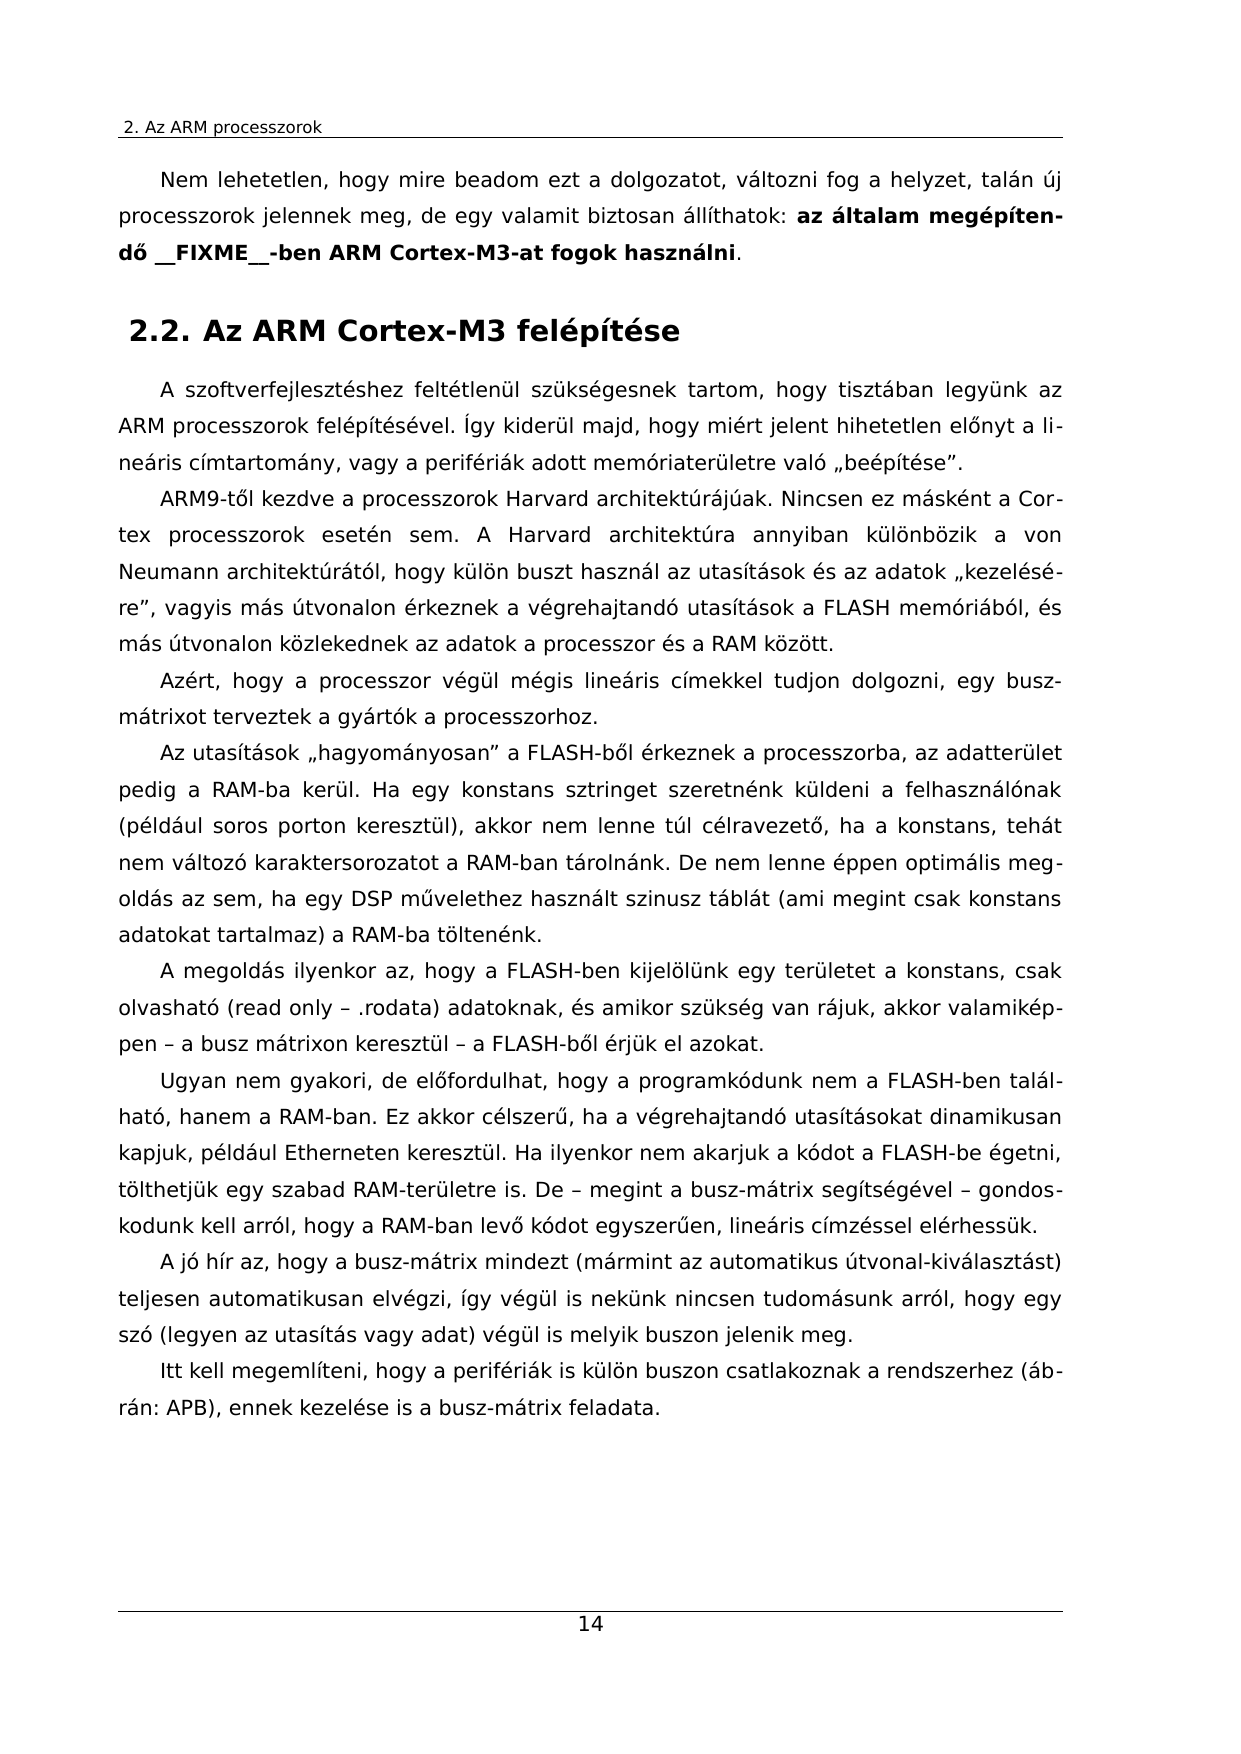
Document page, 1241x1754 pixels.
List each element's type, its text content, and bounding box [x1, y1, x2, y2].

text Azért, hogy a processzor végül mégis lineáris címekkel tudjon dolgozni, egy busz-mátrixot terveztek a gyártók a processzorhoz. [118, 669, 1063, 729]
text ARM9-től kezdve a processzorok Harvard architektúrájúak. Nincsen ez másként a Cor­tex processzorok esetén sem. A Harvard architektúra annyiban különbözik a von Neumann architektúrától, hogy külön buszt használ az utasítások és az adatok „kezelésé­re”, vagyis más útvonalon érkeznek a végrehajtandó utasítások a FLASH memóriából, és más útvonalon közlekednek az adatok a processzor és a RAM között. [118, 487, 1063, 657]
text A megoldás ilyenkor az, hogy a FLASH-ben kijelölünk egy területet a konstans, csak olvasható (read only – .rodata) adatoknak, és amikor szükség van rájuk, akkor valamikép­pen – a busz mátrixon keresztül – a FLASH-ből érjük el azokat. [118, 959, 1063, 1057]
text A szoftverfejlesztéshez feltétlenül szükségesnek tartom, hogy tisztában legyünk az ARM processzorok felépítésével. Így kiderül majd, hogy miért jelent hihetetlen előnyt a li­neáris címtartomány, vagy a perifériák adott memóriaterületre való „beépítése”. [118, 378, 1063, 475]
text Ugyan nem gyakori, de előfordulhat, hogy a programkódunk nem a FLASH-ben talál­ható, hanem a RAM-ban. Ez akkor célszerű, ha a végrehajtandó utasításokat dinamikusan kapjuk, például Etherneten keresztül. Ha ilyenkor nem akarjuk a kódot a FLASH-be égetni, tölthetjük egy szabad RAM-területre is. De – megint a busz-mátrix segítségével – gondos­kodunk kell arról, hogy a RAM-ban levő kódot egyszerűen, lineáris címzéssel elérhessük. [118, 1069, 1063, 1238]
text Az utasítások „hagyományosan” a FLASH-ből érkeznek a processzorba, az adatterület pedig a RAM-ba kerül. Ha egy konstans sztringet szeretnénk küldeni a felhasználónak (például soros porton keresztül), akkor nem lenne túl célravezető, ha a konstans, tehát nem változó karaktersorozatot a RAM-ban tárolnánk. De nem lenne éppen optimális meg­oldás az sem, ha egy DSP művelethez használt szinusz táblát (ami megint csak konstans adatokat tartalmaz) a RAM-ba töltenénk. [118, 741, 1063, 947]
text A jó hír az, hogy a busz-mátrix mindezt (mármint az automatikus útvonal-kiválasztást) teljesen automatikusan elvégzi, így végül is nekünk nincsen tudomásunk arról, hogy egy szó (legyen az utasítás vagy adat) végül is melyik buszon jelenik meg. [118, 1250, 1063, 1347]
text Nem lehetetlen, hogy mire beadom ezt a dolgozatot, változni fog a helyzet, talán új pro­cesszorok jelennek meg, de egy valamit biztosan állíthatok: az általam megépíten­dő __FIXME__-ben ARM Cortex‑M3-at fogok használni. [118, 168, 1063, 265]
subtitle Az ARM Cortex‑M3 felépítése [118, 314, 1063, 348]
text Itt kell megemlíteni, hogy a perifériák is külön buszon csatlakoznak a rendszerhez (áb­rán: APB), ennek kezelése is a busz-mátrix feladata. [118, 1359, 1063, 1420]
